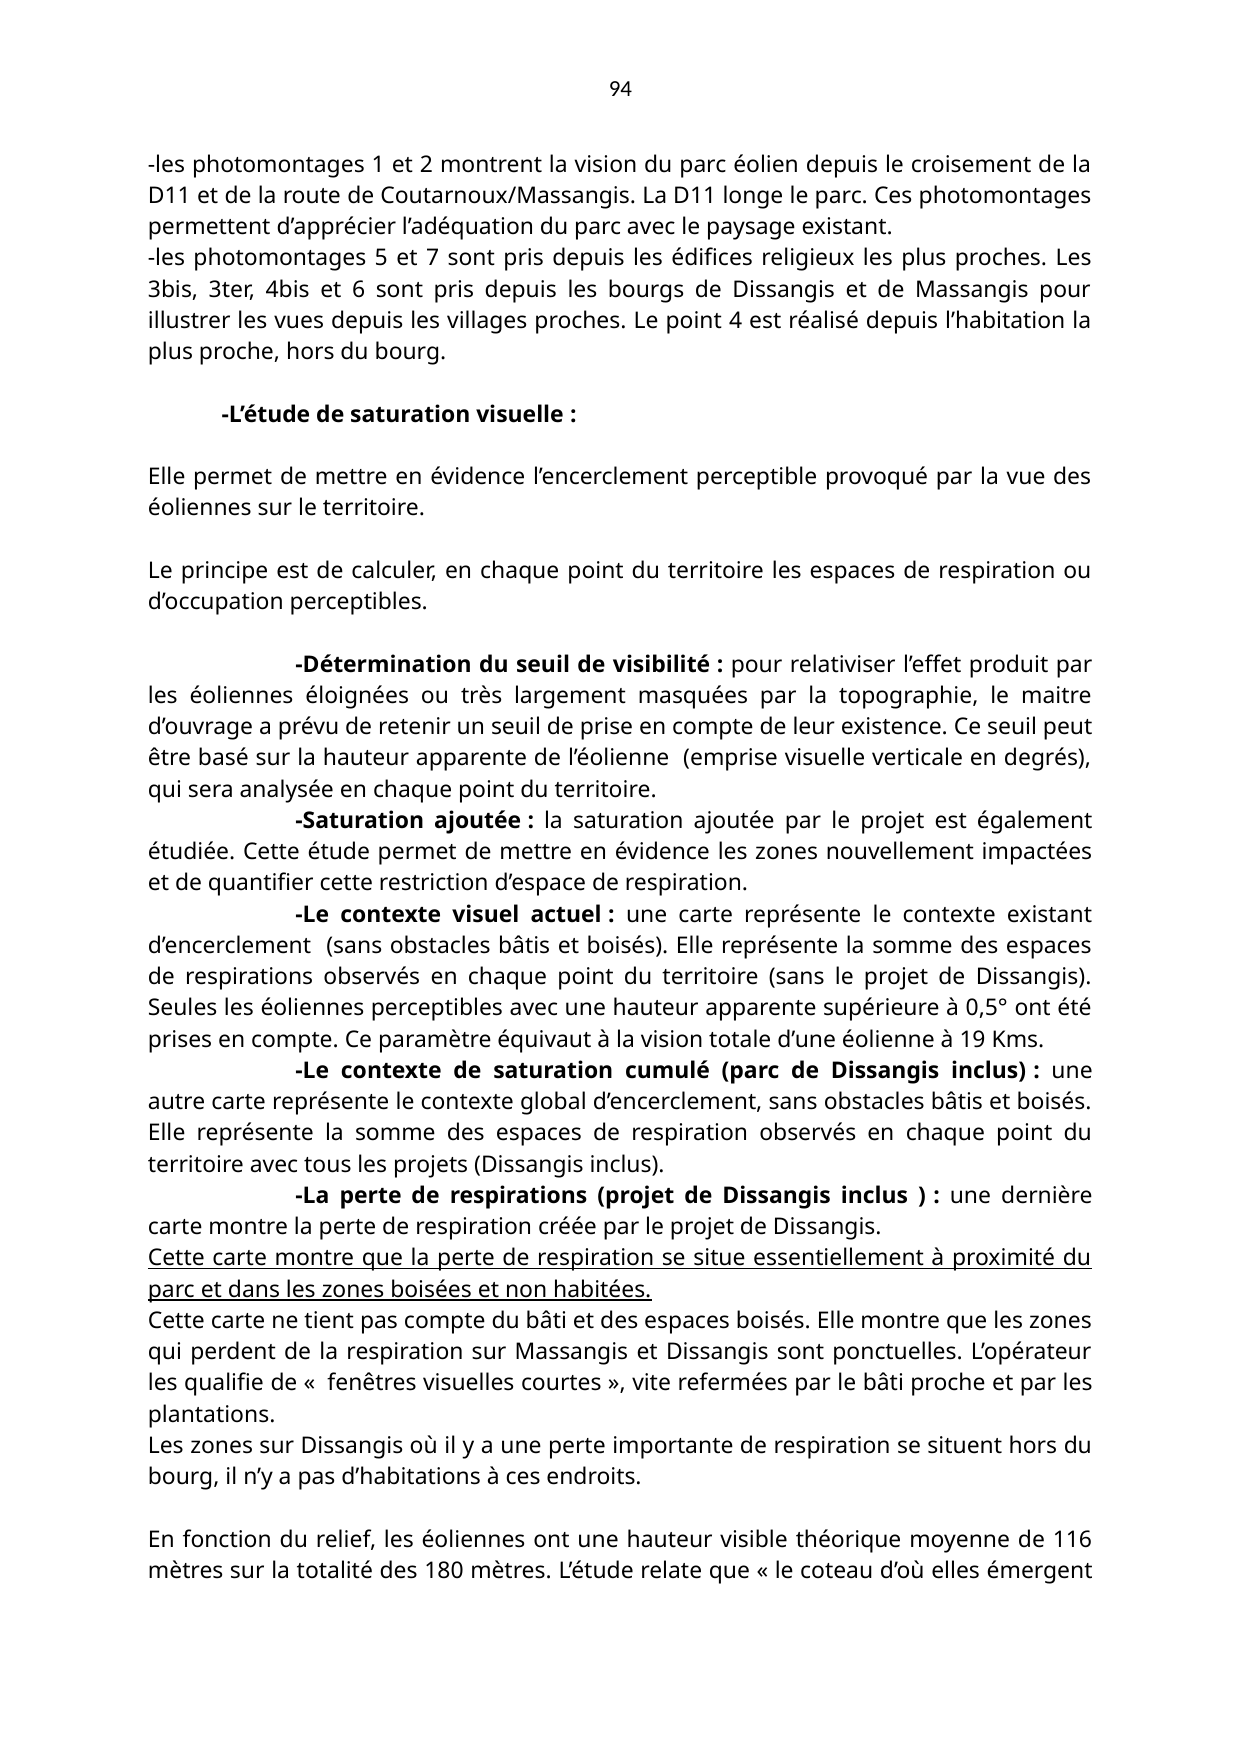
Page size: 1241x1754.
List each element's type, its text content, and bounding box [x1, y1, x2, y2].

text -les photomontages 5 et 7 sont pris depuis les édifices religieux les plus proches. Les 3bis, 3ter, 4bis et 6 sont pris depuis les bourgs de Dissangis et de Massangis pour illustrer les vues depuis les villages proches. Le point 4 est réalisé depuis l’habitation la plus proche, hors du bourg. [148, 241, 1093, 366]
text -Détermination du seuil de visibilité : pour relativiser l’effet produit par les éoliennes éloignées ou très largement masquées par la topographie, le maitre d’ouvrage a prévu de retenir un seuil de prise en compte de leur existence. Ce seuil peut être basé sur la hauteur apparente de l’éolienne (emprise visuelle verticale en degrés), qui sera analysée en chaque point du territoire. [148, 648, 1093, 804]
text Le principe est de calculer, en chaque point du territoire les espaces de respiration ou d’occupation perceptibles. [148, 554, 1093, 616]
text Cette carte ne tient pas compte du bâti et des espaces boisés. Elle montre que les zones qui perdent de la respiration sur Massangis et Dissangis sont ponctuelles. L’opérateur les qualifie de « fenêtres visuelles courtes », vite refermées par le bâti proche et par les plantations. [148, 1304, 1093, 1429]
text Les zones sur Dissangis où il y a une perte importante de respiration se situent hors du bourg, il n’y a pas d’habitations à ces endroits. [148, 1429, 1093, 1491]
text -Le contexte visuel actuel : une carte représente le contexte existant d’encerclement (sans obstacles bâtis et boisés). Elle représente la somme des espaces de respirations observés en chaque point du territoire (sans le projet de Dissangis). Seules les éoliennes perceptibles avec une hauteur apparente supérieure à 0,5° ont été prises en compte. Ce paramètre équivaut à la vision totale d’une éolienne à 19 Kms. [148, 898, 1093, 1054]
text -La perte de respirations (projet de Dissangis inclus ) : une dernière carte montre la perte de respiration créée par le projet de Dissangis. [148, 1179, 1093, 1241]
text -Le contexte de saturation cumulé (parc de Dissangis inclus) : une autre carte représente le contexte global d’encerclement, sans obstacles bâtis et boisés. Elle représente la somme des espaces de respiration observés en chaque point du territoire avec tous les projets (Dissangis inclus). [148, 1054, 1093, 1179]
text Elle permet de mettre en évidence l’encerclement perceptible provoqué par la vue des éoliennes sur le territoire. [148, 460, 1093, 523]
text En fonction du relief, les éoliennes ont une hauteur visible théorique moyenne de 116 mètres sur la totalité des 180 mètres. L’étude relate que « le coteau d’où elles émergent [148, 1523, 1093, 1585]
text -les photomontages 1 et 2 montrent la vision du parc éolien depuis le croisement de la D11 et de la route de Coutarnoux/Massangis. La D11 longe le parc. Ces photomontages permettent d’apprécier l’adéquation du parc avec le paysage existant. [148, 148, 1093, 241]
text -Saturation ajoutée : la saturation ajoutée par le projet est également étudiée. Cette étude permet de mettre en évidence les zones nouvellement impactées et de quantifier cette restriction d’espace de respiration. [148, 804, 1093, 898]
text Cette carte montre que la perte de respiration se situe essentiellement à proximité du parc et dans les zones boisées et non habitées. [148, 1241, 1093, 1304]
text -L’étude de saturation visuelle : [148, 398, 1093, 429]
